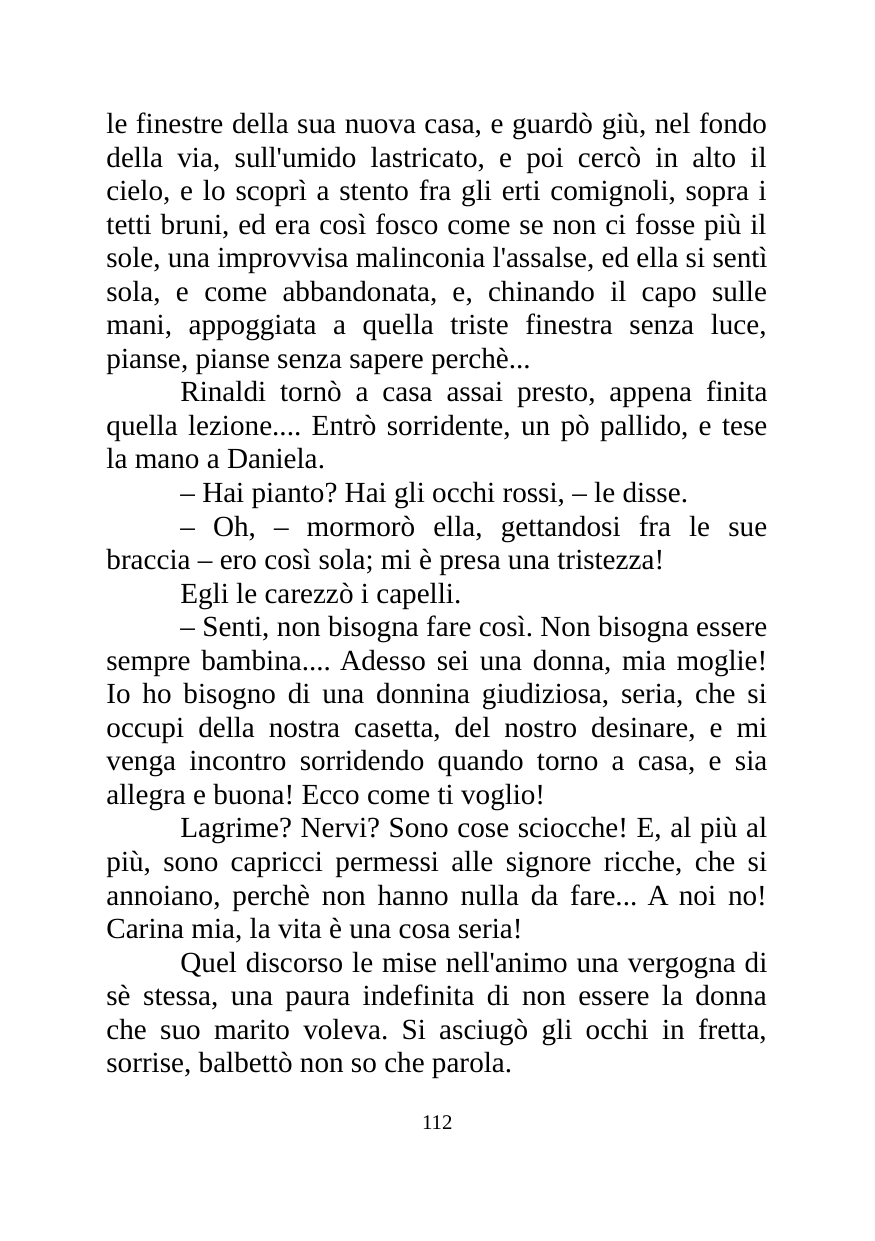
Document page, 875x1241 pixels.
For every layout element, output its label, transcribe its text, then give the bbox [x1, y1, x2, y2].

text – Hai pianto? Hai gli occhi rossi, – le disse. [106, 475, 768, 509]
text Lagrime? Nervi? Sono cose sciocche! E, al più al più, sono capricci permessi alle signore ricche, che si annoiano, perchè non hanno nulla da fare... A noi no! Carina mia, la vita è una cosa seria! [106, 811, 768, 945]
text Rinaldi tornò a casa assai presto, appena finita quella lezione.... Entrò sorridente, un pò pallido, e tese la mano a Daniela. [106, 374, 768, 475]
text – Oh, – mormorò ella, gettandosi fra le sue braccia – ero così sola; mi è presa una tristezza! [106, 509, 768, 576]
text Egli le carezzò i capelli. [106, 576, 768, 609]
text le finestre della sua nuova casa, e guardò giù, nel fondo della via, sull'umido lastricato, e poi cercò in alto il cielo, e lo scoprì a stento fra gli erti comignoli, sopra i tetti bruni, ed era così fosco come se non ci fosse più il sole, una improvvisa malinconia l'assalse, ed ella si sentì sola, e come abbandonata, e, chinando il capo sulle mani, appoggiata a quella triste finestra senza luce, pianse, pianse senza sapere perchè... [106, 106, 768, 374]
text Quel discorso le mise nell'animo una vergogna di sè stessa, una paura indefinita di non essere la donna che suo marito voleva. Si asciugò gli occhi in fretta, sorrise, balbettò non so che parola. [106, 945, 768, 1079]
text – Senti, non bisogna fare così. Non bisogna essere sempre bambina.... Adesso sei una donna, mia moglie! Io ho bisogno di una donnina giudiziosa, seria, che si occupi della nostra casetta, del nostro desinare, e mi venga incontro sorridendo quando torno a casa, e sia allegra e buona! Ecco come ti voglio! [106, 609, 768, 811]
